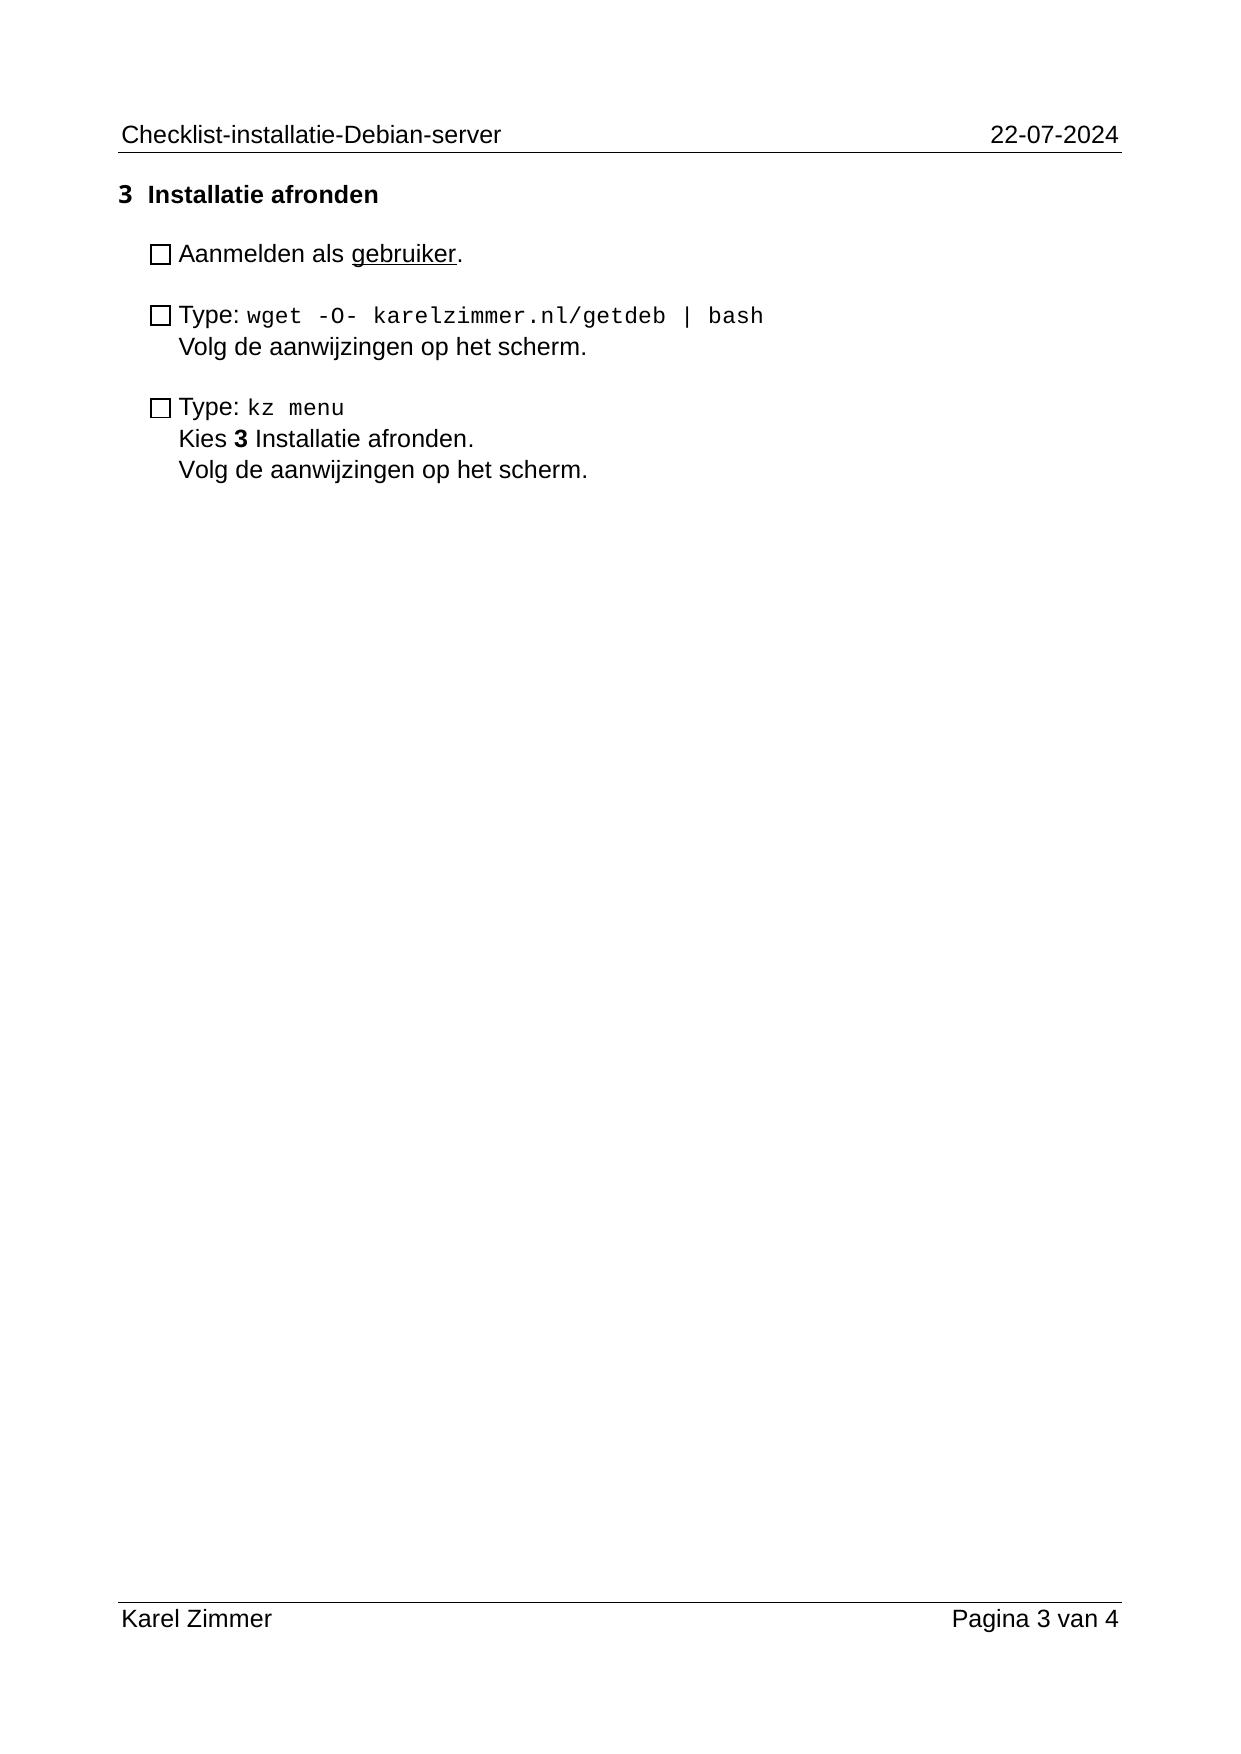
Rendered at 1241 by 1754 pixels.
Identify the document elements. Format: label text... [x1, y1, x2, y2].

table_cell [142, 332, 177, 362]
table_cell [118, 269, 142, 300]
table_cell [142, 424, 177, 454]
table_cell [118, 454, 142, 485]
table_header Aanmelden als gebruiker. [177, 239, 1122, 269]
table_cell [142, 362, 177, 392]
table_cell [177, 362, 1122, 392]
table_cell Volg de aanwijzingen op het scherm. [177, 332, 1122, 362]
table_header [142, 239, 177, 269]
table_cell [177, 269, 1122, 300]
table_cell Type: wget -O- karelzimmer.nl/getdeb | bash [177, 300, 1122, 332]
table_cell [142, 392, 177, 424]
table_cell Kies 3 Installatie afronden. [177, 424, 1122, 454]
table_cell [142, 454, 177, 485]
list Installatie afronden [118, 177, 1122, 211]
table_cell Volg de aanwijzingen op het scherm. [177, 454, 1122, 485]
table_cell [118, 424, 142, 454]
table_cell [118, 362, 142, 392]
table_cell [118, 300, 142, 332]
table_cell [142, 300, 177, 332]
table_cell Type: kz menu [177, 392, 1122, 424]
table_cell [118, 392, 142, 424]
table_header [118, 239, 142, 269]
table_cell [142, 269, 177, 300]
table_cell [118, 332, 142, 362]
